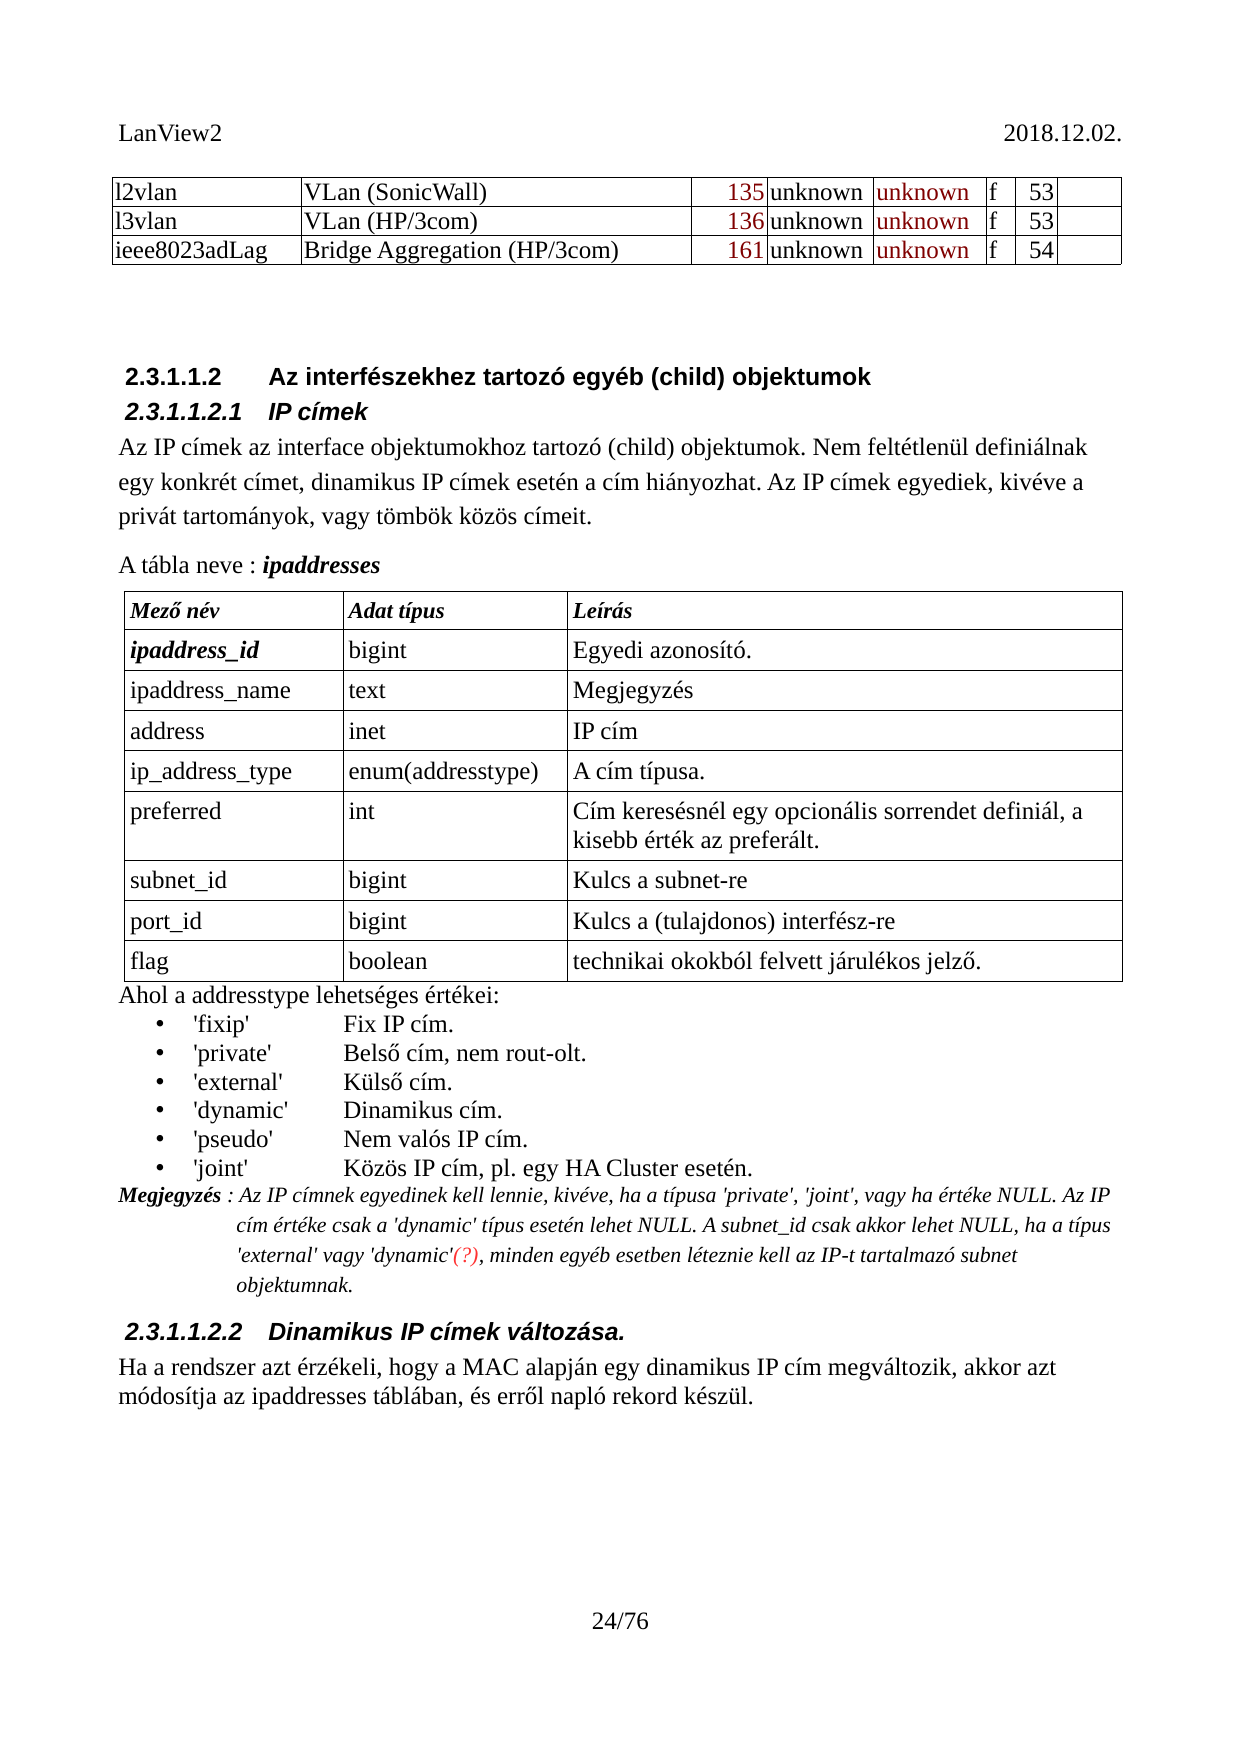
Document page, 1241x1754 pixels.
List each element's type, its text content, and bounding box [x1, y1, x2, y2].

subtitle Az interfészekhez tartozó egyéb (child) objektumok [118, 362, 1122, 391]
table_cell 54 [1016, 236, 1057, 264]
list 'private' Belső cím, nem rout-olt. [156, 1038, 1122, 1067]
table_cell technikai okokból felvett járulékos jelző. [568, 941, 1122, 981]
table_cell ieee8023adLag [113, 236, 301, 264]
table_cell Bridge Aggregation (HP/3com) [302, 236, 691, 264]
table_cell [1058, 236, 1121, 264]
text Az IP címek az interface objektumokhoz tartozó (child) objektumok. Nem feltétlenül definiálnak egy konkrét címet, dinamikus IP címek esetén a cím hiányozhat. Az IP címek egyediek, kivéve a privát tartományok, vagy tömbök közös címeit. [118, 432, 1122, 530]
table_cell subnet_id [125, 861, 343, 900]
table_cell Kulcs a subnet-re [568, 861, 1122, 900]
list 'external' Külső cím. [156, 1067, 1122, 1096]
table_cell enum(addresstype) [344, 751, 567, 791]
text Ahol a addresstype lehetséges értékei: [118, 981, 1122, 1009]
list 'pseudo' Nem valós IP cím. [156, 1124, 1122, 1153]
text A tábla neve : ipaddresses [118, 550, 1122, 579]
subtitle IP címek [118, 397, 1122, 426]
list 'joint' Közös IP cím, pl. egy HA Cluster esetén. [156, 1153, 1122, 1182]
table_cell A cím típusa. [568, 751, 1122, 791]
table_cell Kulcs a (tulajdonos) interfész-re [568, 901, 1122, 940]
table_cell unknown [768, 178, 873, 206]
table_cell text [344, 671, 567, 710]
table_cell Cím keresésnél egy opcionális sorrendet definiál, a kisebb érték az preferált. [568, 792, 1122, 859]
table_cell flag [125, 941, 343, 981]
table_cell l3vlan [113, 207, 301, 235]
table_cell bigint [344, 630, 567, 669]
table_cell bigint [344, 861, 567, 900]
table_cell unknown [874, 178, 986, 206]
table_cell 161 [692, 236, 767, 264]
table_cell IP cím [568, 711, 1122, 750]
table_cell unknown [874, 207, 986, 235]
table_cell address [125, 711, 343, 750]
table_cell VLan (HP/3com) [302, 207, 691, 235]
table_cell unknown [874, 236, 986, 264]
table_cell f [987, 236, 1015, 264]
table_cell preferred [125, 792, 343, 859]
table_cell 53 [1016, 207, 1057, 235]
table_header Mező név [125, 592, 343, 629]
table_cell [1058, 207, 1121, 235]
text Megjegyzés : Az IP címnek egyedinek kell lennie, kivéve, ha a típusa 'private', 'joint', vagy ha értéke NULL. Az IP cím értéke csak a 'dynamic' típus esetén lehet NULL. A subnet_id csak akkor lehet NULL, ha a típus 'external' vagy 'dynamic'(?), minden egyéb esetben léteznie kell az IP-t tartalmazó subnet objektumnak. [118, 1182, 1122, 1298]
table_cell [1058, 178, 1121, 206]
table_cell ipaddress_name [125, 671, 343, 710]
table_cell 135 [692, 178, 767, 206]
list 'fixip' Fix IP cím. [156, 1009, 1122, 1038]
table_cell 53 [1016, 178, 1057, 206]
table_cell Egyedi azonosító. [568, 630, 1122, 669]
list 'dynamic' Dinamikus cím. [156, 1096, 1122, 1124]
table_cell port_id [125, 901, 343, 940]
table_cell 136 [692, 207, 767, 235]
table_cell unknown [768, 236, 873, 264]
subtitle Dinamikus IP címek változása. [118, 1317, 1122, 1346]
table_header Adat típus [344, 592, 567, 629]
table_cell boolean [344, 941, 567, 981]
table_header Leírás [568, 592, 1122, 629]
table_cell l2vlan [113, 178, 301, 206]
table_cell f [987, 178, 1015, 206]
table_cell f [987, 207, 1015, 235]
table_cell ipaddress_id [125, 630, 343, 669]
table_cell int [344, 792, 567, 859]
table_cell inet [344, 711, 567, 750]
table_cell bigint [344, 901, 567, 940]
table_cell VLan (SonicWall) [302, 178, 691, 206]
text Ha a rendszer azt érzékeli, hogy a MAC alapján egy dinamikus IP cím megváltozik, akkor azt módosítja az ipaddresses táblában, és erről napló rekord készül. [118, 1352, 1122, 1409]
table_cell ip_address_type [125, 751, 343, 791]
table_cell Megjegyzés [568, 671, 1122, 710]
table_cell unknown [768, 207, 873, 235]
